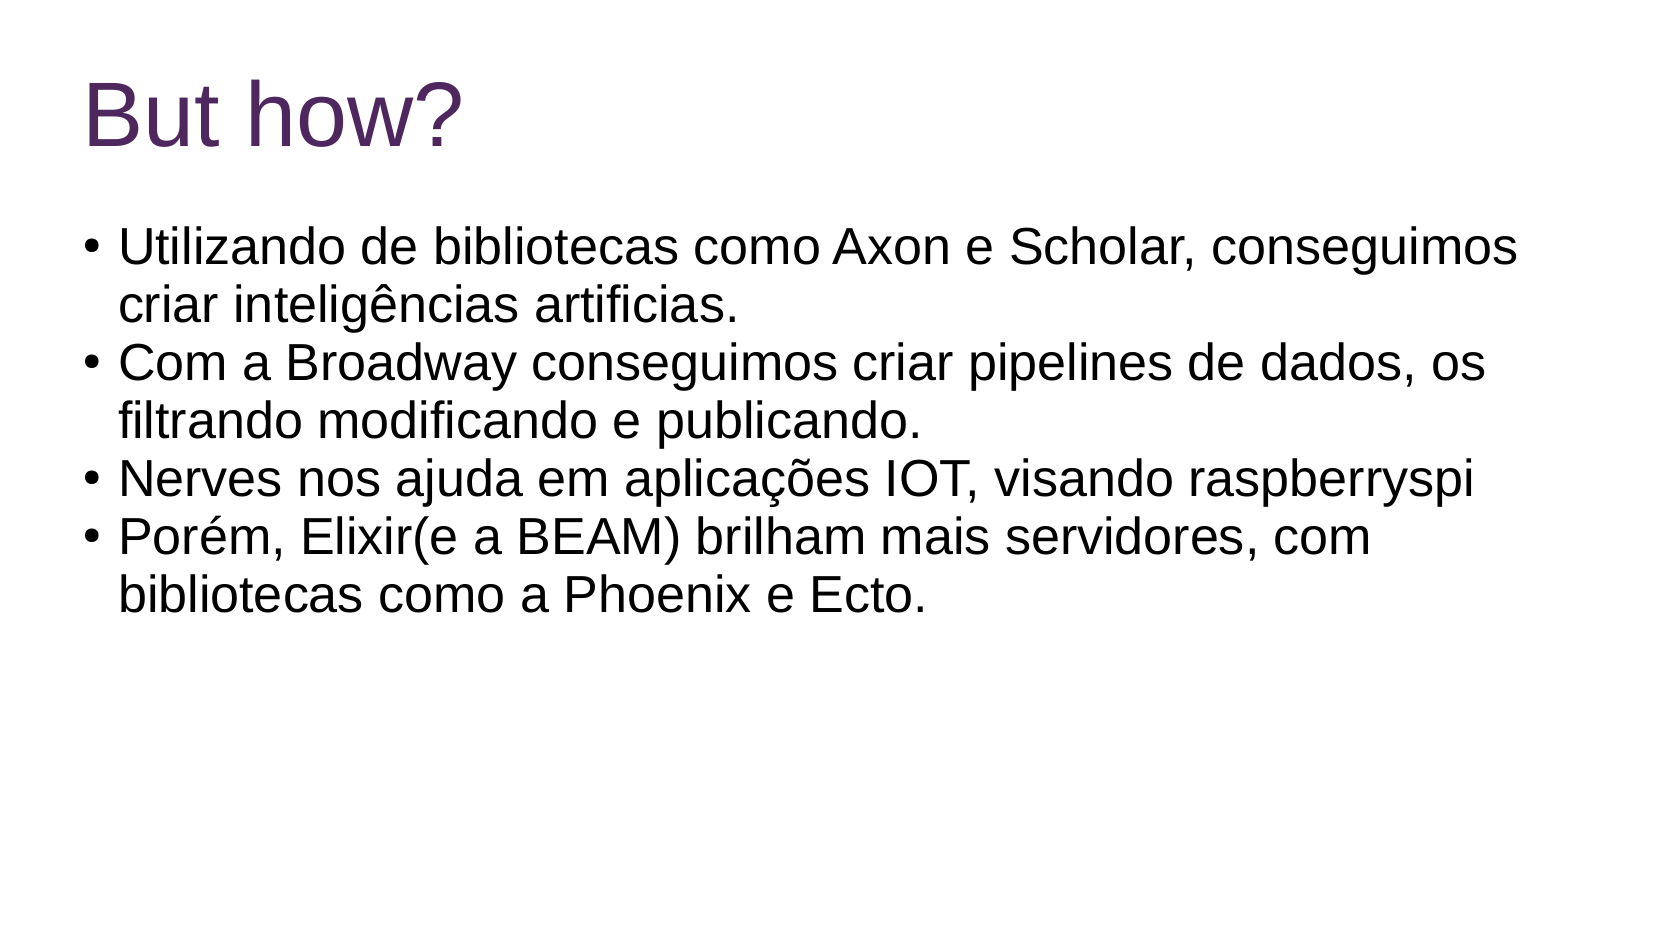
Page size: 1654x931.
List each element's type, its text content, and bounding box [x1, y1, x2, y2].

title But how? [82, 37, 1571, 193]
text_box Utilizando de bibliotecas como Axon e Scholar, conseguimos criar inteligências artificias. Com a Broadway conseguimos criar pipelines de dados, os filtrando modificando e publicando. Nerves nos ajuda em aplicações IOT, visando raspberryspi Porém, Elixir(e a BEAM) brilham mais servidores, com bibliotecas como a Phoenix e Ecto. [82, 217, 1571, 758]
